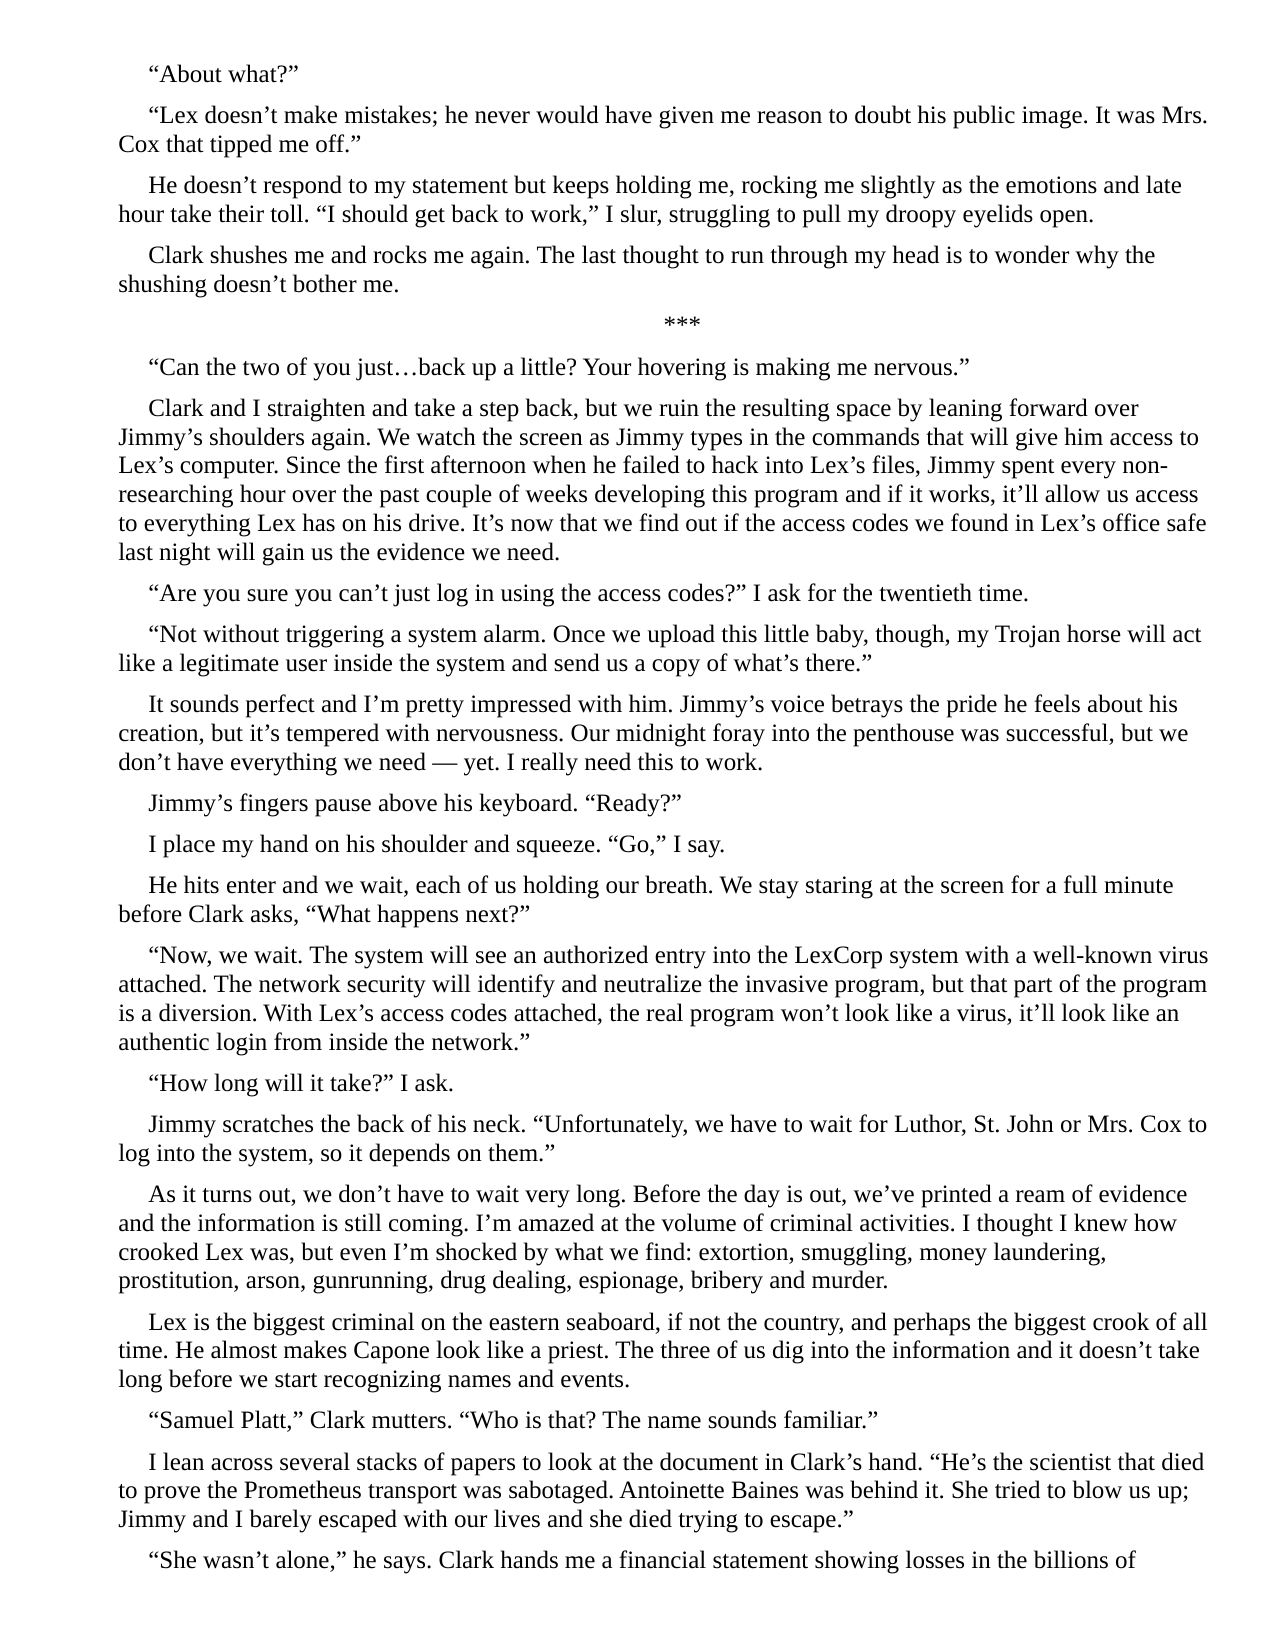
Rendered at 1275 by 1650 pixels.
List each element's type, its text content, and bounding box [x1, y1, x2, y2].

text I lean across several stacks of papers to look at the document in Clark’s hand. “He’s the scientist that died to prove the Prometheus transport was sabotaged. Antoinette Baines was behind it. She tried to blow us up; Jimmy and I barely escaped with our lives and she died trying to escape.” [118, 1447, 1216, 1533]
text “Are you sure you can’t just log in using the access codes?” I ask for the twentieth time. [118, 578, 1216, 607]
text “How long will it take?” I ask. [118, 1068, 1216, 1097]
text Clark shushes me and rocks me again. The last thought to run through my head is to wonder why the shushing doesn’t bother me. [118, 240, 1216, 298]
text “She wasn’t alone,” he says. Clark hands me a financial statement showing losses in the billions of [118, 1545, 1216, 1574]
text “About what?” [118, 59, 1216, 88]
text “Samuel Platt,” Clark mutters. “Who is that? The name sounds familiar.” [118, 1405, 1216, 1434]
text “Can the two of you just…back up a little? Your hovering is making me nervous.” [118, 352, 1216, 380]
text I place my hand on his shoulder and squeeze. “Go,” I say. [118, 829, 1216, 858]
text *** [118, 310, 1216, 339]
text “Now, we wait. The system will see an authorized entry into the LexCorp system with a well-known virus attached. The network security will identify and neutralize the invasive program, but that part of the program is a diversion. With Lex’s access codes attached, the real program won’t look like a virus, it’ll look like an authentic login from inside the network.” [118, 940, 1216, 1055]
text Clark and I straighten and take a step back, but we ruin the resulting space by leaning forward over Jimmy’s shoulders again. We watch the screen as Jimmy types in the commands that will give him access to Lex’s computer. Since the first afternoon when he failed to hack into Lex’s files, Jimmy spent every non-researching hour over the past couple of weeks developing this program and if it works, it’ll allow us access to everything Lex has on his drive. It’s now that we find out if the access codes we found in Lex’s office safe last night will gain us the evidence we need. [118, 393, 1216, 565]
text It sounds perfect and I’m pretty impressed with him. Jimmy’s voice betrays the pride he feels about his creation, but it’s tempered with nervousness. Our midnight foray into the penthouse was successful, but we don’t have everything we need — yet. I really need this to work. [118, 689, 1216, 775]
text He hits enter and we wait, each of us holding our breath. We stay staring at the screen for a full minute before Clark asks, “What happens next?” [118, 870, 1216, 928]
text He doesn’t respond to my statement but keeps holding me, rocking me slightly as the emotions and late hour take their toll. “I should get back to work,” I slur, struggling to pull my droopy eyelids open. [118, 170, 1216, 228]
text As it turns out, we don’t have to wait very long. Before the day is out, we’ve printed a ream of evidence and the information is still coming. I’m amazed at the volume of criminal activities. I thought I knew how crooked Lex was, but even I’m shocked by what we find: extortion, smuggling, money laundering, prostitution, arson, gunrunning, drug dealing, espionage, bribery and murder. [118, 1179, 1216, 1294]
text “Lex doesn’t make mistakes; he never would have given me reason to doubt his public image. It was Mrs. Cox that tipped me off.” [118, 100, 1216, 158]
text Lex is the biggest criminal on the eastern seaboard, if not the country, and perhaps the biggest crook of all time. He almost makes Capone look like a priest. The three of us dig into the information and it doesn’t take long before we start recognizing names and events. [118, 1307, 1216, 1393]
text Jimmy scratches the back of his neck. “Unfortunately, we have to wait for Luthor, St. John or Mrs. Cox to log into the system, so it depends on them.” [118, 1109, 1216, 1167]
text Jimmy’s fingers pause above his keyboard. “Ready?” [118, 788, 1216, 817]
text “Not without triggering a system alarm. Once we upload this little baby, though, my Trojan horse will act like a legitimate user inside the system and send us a copy of what’s there.” [118, 619, 1216, 677]
